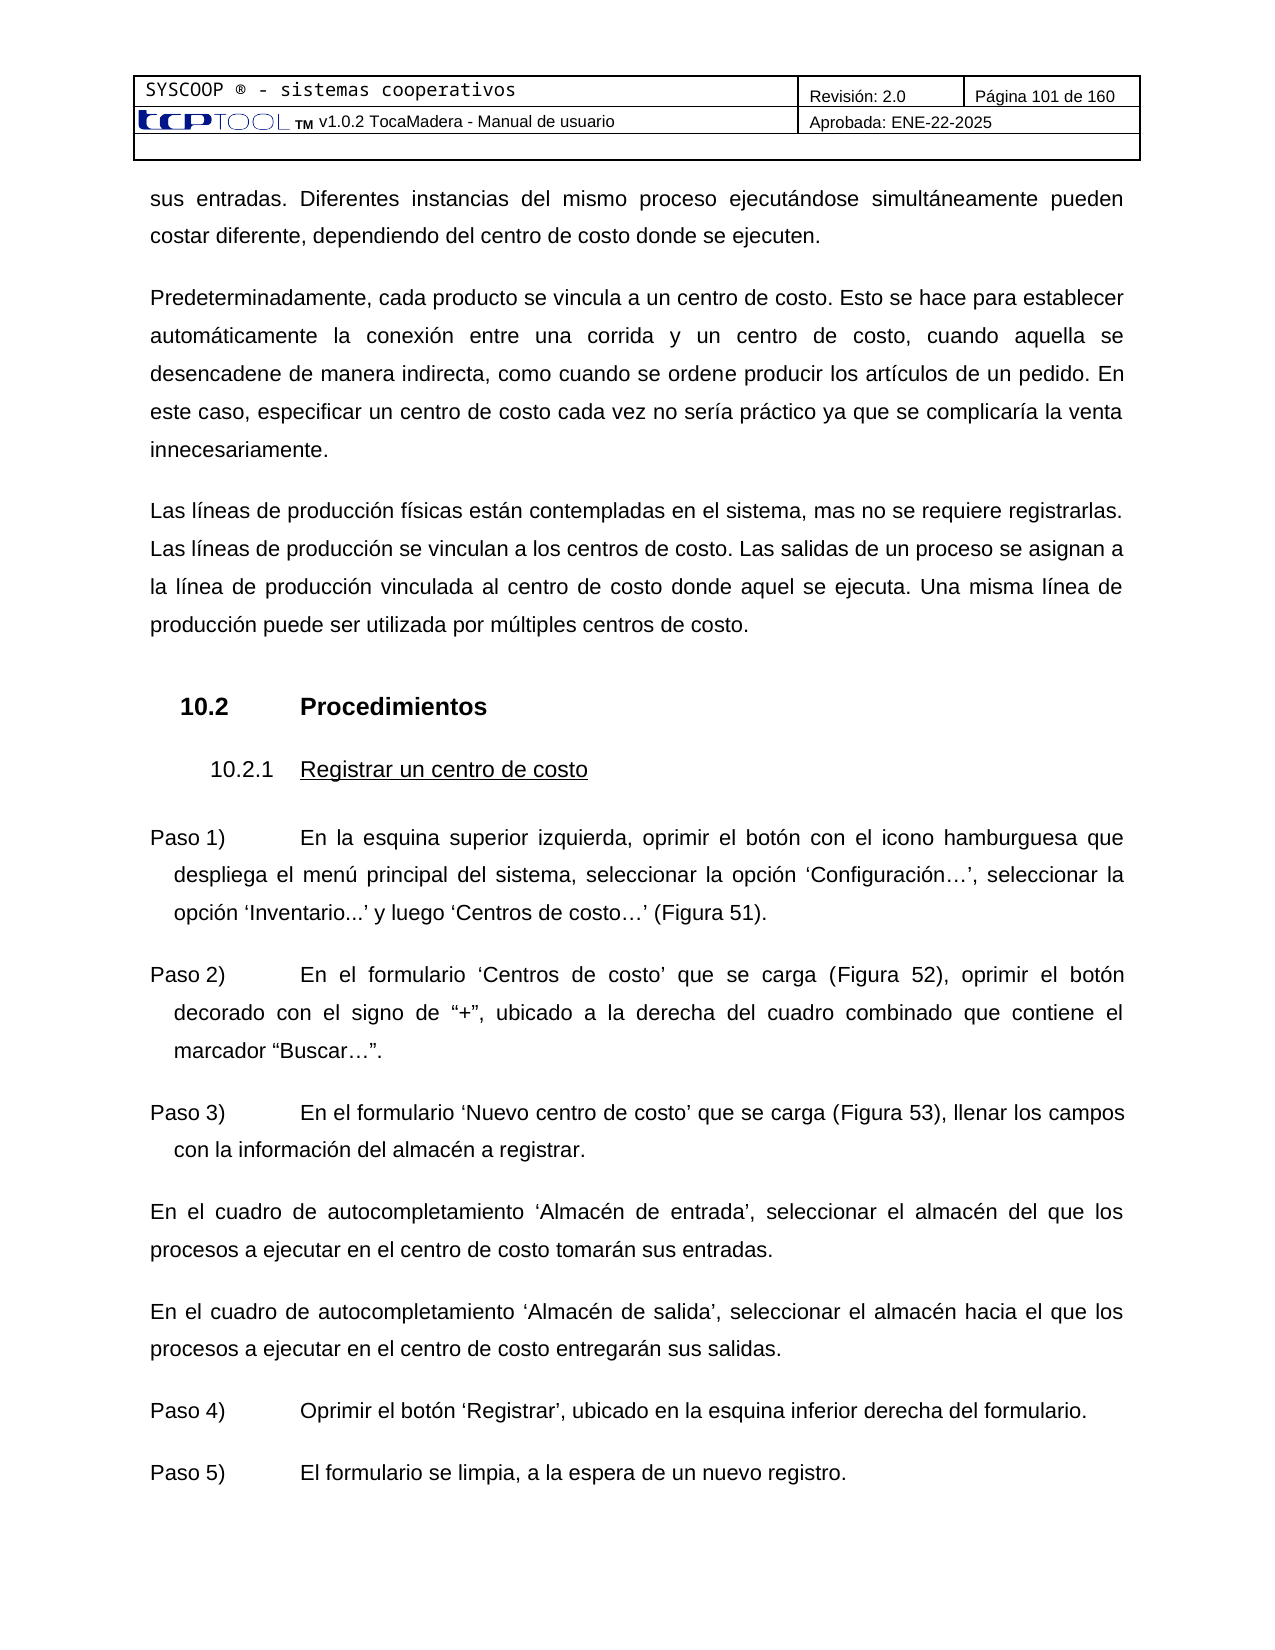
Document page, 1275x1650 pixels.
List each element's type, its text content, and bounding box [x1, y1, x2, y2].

list En el formulario ‘Centros de costo’ que se carga (Figura 52), oprimir el botón decorado con el signo de “+”, ubicado a la derecha del cuadro combinado que contiene el marcador “Buscar…”. [150, 962, 1125, 1063]
text Predeterminadamente, cada producto se vincula a un centro de costo. Esto se hace para establecer automáticamente la conexión entre una corrida y un centro de costo, cuando aquella se desencadene de manera indirecta, como cuando se ordene producir los artículos de un pedido. En este caso, especificar un centro de costo cada vez no sería práctico ya que se complicaría la venta innecesariamente. [150, 285, 1125, 462]
subtitle Procedimientos [180, 691, 1125, 720]
list En el formulario ‘Nuevo centro de costo’ que se carga (Figura 53), llenar los campos con la información del almacén a registrar. [150, 1099, 1125, 1162]
text sus entradas. Diferentes instancias del mismo proceso ejecutándose simultáneamente pueden costar diferente, dependiendo del centro de costo donde se ejecuten. [150, 186, 1125, 249]
text En el cuadro de autocompletamiento ‘Almacén de entrada’, seleccionar el almacén del que los procesos a ejecutar en el centro de costo tomarán sus entradas. [150, 1199, 1125, 1262]
list En la esquina superior izquierda, oprimir el botón con el icono hamburguesa que despliega el menú principal del sistema, seleccionar la opción ‘Configuración…’, seleccionar la opción ‘Inventario...’ y luego ‘Centros de costo…’ (Figura 51). [150, 824, 1125, 925]
picture [138, 110, 290, 130]
list Oprimir el botón ‘Registrar’, ubicado en la esquina inferior derecha del formulario. [150, 1398, 1125, 1423]
list El formulario se limpia, a la espera de un nuevo registro. [150, 1460, 1125, 1485]
text Las líneas de producción físicas están contempladas en el sistema, mas no se requiere registrarlas. Las líneas de producción se vinculan a los centros de costo. Las salidas de un proceso se asignan a la línea de producción vinculada al centro de costo donde aquel se ejecuta. Una misma línea de producción puede ser utilizada por múltiples centros de costo. [150, 498, 1125, 637]
subtitle Registrar un centro de costo [210, 756, 1125, 783]
text En el cuadro de autocompletamiento ‘Almacén de salida’, seleccionar el almacén hacia el que los procesos a ejecutar en el centro de costo entregarán sus salidas. [150, 1298, 1125, 1362]
